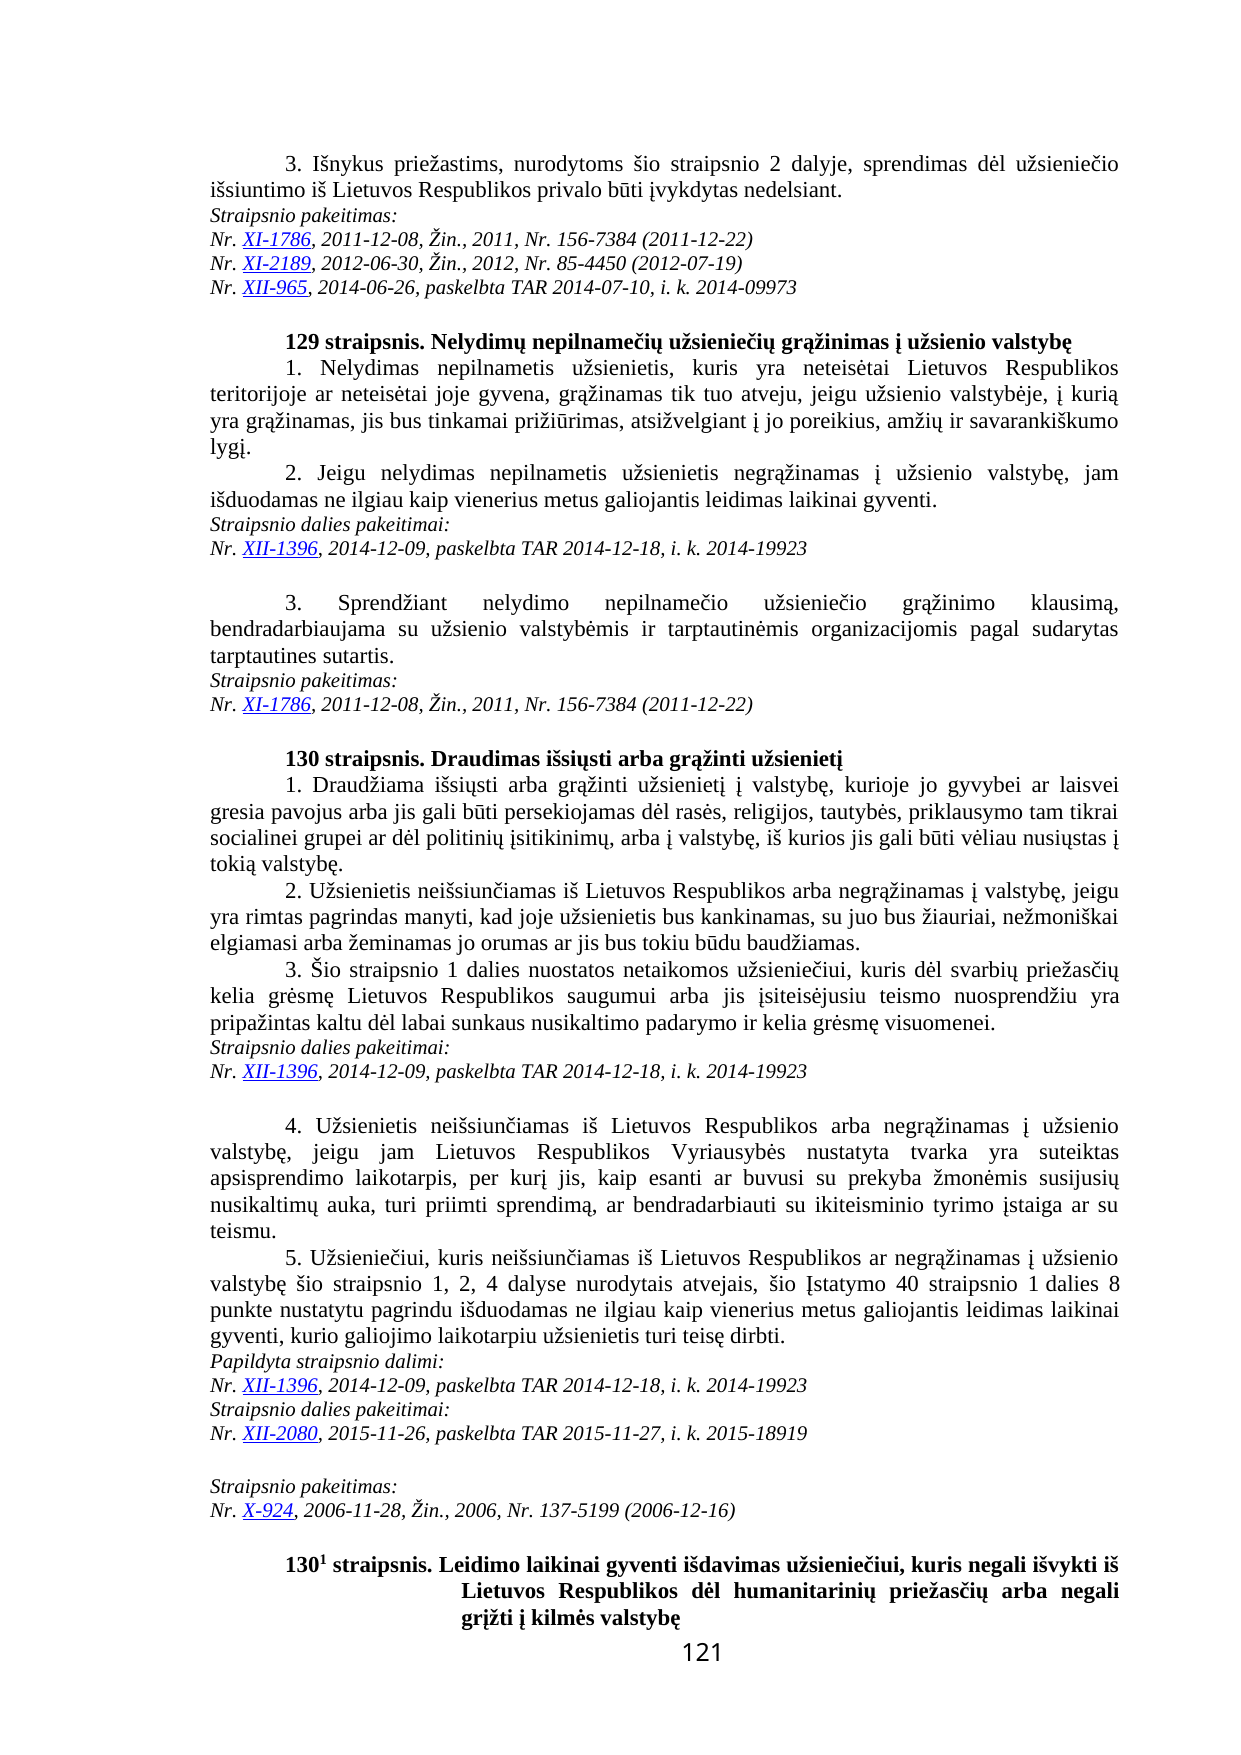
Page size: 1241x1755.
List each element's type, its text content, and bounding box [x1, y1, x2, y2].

text Nr. XII-1396, 2014-12-09, paskelbta TAR 2014-12-18, i. k. 2014-19923 [210, 536, 1120, 560]
text Straipsnio pakeitimas: [210, 1474, 1120, 1498]
text Nr. XII-1396, 2014-12-09, paskelbta TAR 2014-12-18, i. k. 2014-19923 [210, 1373, 1120, 1397]
text 130 straipsnis. Draudimas išsiųsti arba grąžinti užsienietį [210, 745, 1120, 771]
text Straipsnio pakeitimas: [210, 668, 1120, 692]
text 1. Nelydimas nepilnametis užsienietis, kuris yra neteisėtai Lietuvos Respublikos teritorijoje ar neteisėtai joje gyvena, grąžinamas tik tuo atveju, jeigu užsienio valstybėje, į kurią yra grąžinamas, jis bus tinkamai prižiūrimas, atsižvelgiant į jo poreikius, amžių ir savarankiškumo lygį. [210, 354, 1120, 459]
text 1301 straipsnis. Leidimo laikinai gyventi išdavimas užsieniečiui, kuris negali išvykti iš Lietuvos Respublikos dėl humanitarinių priežasčių arba negali grįžti į kilmės valstybę [285, 1551, 1120, 1630]
text 4. Užsienietis neišsiunčiamas iš Lietuvos Respublikos arba negrąžinamas į užsienio valstybę, jeigu jam Lietuvos Respublikos Vyriausybės nustatyta tvarka yra suteiktas apsisprendimo laikotarpis, per kurį jis, kaip esanti ar buvusi su prekyba žmonėmis susijusių nusikaltimų auka, turi priimti sprendimą, ar bendradarbiauti su ikiteisminio tyrimo įstaiga ar su teismu. [210, 1112, 1120, 1243]
text 3. Išnykus priežastims, nurodytoms šio straipsnio 2 dalyje, sprendimas dėl užsieniečio išsiuntimo iš Lietuvos Respublikos privalo būti įvykdytas nedelsiant. [210, 150, 1120, 203]
text Nr. XI-2189, 2012-06-30, Žin., 2012, Nr. 85-4450 (2012-07-19) [210, 251, 1120, 275]
text Nr. X-924, 2006-11-28, Žin., 2006, Nr. 137-5199 (2006-12-16) [210, 1498, 1120, 1522]
text 5. Užsieniečiui, kuris neišsiunčiamas iš Lietuvos Respublikos ar negrąžinamas į užsienio valstybę šio straipsnio 1, 2, 4 dalyse nurodytais atvejais, šio Įstatymo 40 straipsnio 1 dalies 8 punkte nustatytu pagrindu išduodamas ne ilgiau kaip vienerius metus galiojantis leidimas laikinai gyventi, kurio galiojimo laikotarpiu užsienietis turi teisę dirbti. [210, 1243, 1120, 1349]
text 129 straipsnis. Nelydimų nepilnamečių užsieniečių grąžinimas į užsienio valstybę [285, 328, 1120, 354]
text 1. Draudžiama išsiųsti arba grąžinti užsienietį į valstybę, kurioje jo gyvybei ar laisvei gresia pavojus arba jis gali būti persekiojamas dėl rasės, religijos, tautybės, priklausymo tam tikrai socialinei grupei ar dėl politinių įsitikinimų, arba į valstybę, iš kurios jis gali būti vėliau nusiųstas į tokią valstybę. [210, 771, 1120, 877]
text Nr. XI-1786, 2011-12-08, Žin., 2011, Nr. 156-7384 (2011-12-22) [210, 692, 1120, 716]
text Papildyta straipsnio dalimi: [210, 1349, 1120, 1373]
text 3. Šio straipsnio 1 dalies nuostatos netaikomos užsieniečiui, kuris dėl svarbių priežasčių kelia grėsmę Lietuvos Respublikos saugumui arba jis įsiteisėjusiu teismo nuosprendžiu yra pripažintas kaltu dėl labai sunkaus nusikaltimo padarymo ir kelia grėsmę visuomenei. [210, 956, 1120, 1035]
text Nr. XII-2080, 2015-11-26, paskelbta TAR 2015-11-27, i. k. 2015-18919 [210, 1421, 1120, 1445]
text Nr. XI-1786, 2011-12-08, Žin., 2011, Nr. 156-7384 (2011-12-22) [210, 227, 1120, 251]
text Straipsnio dalies pakeitimai: [210, 1035, 1120, 1059]
text Nr. XII-1396, 2014-12-09, paskelbta TAR 2014-12-18, i. k. 2014-19923 [210, 1059, 1120, 1083]
text Straipsnio dalies pakeitimai: [210, 1397, 1120, 1421]
text 2. Užsienietis neišsiunčiamas iš Lietuvos Respublikos arba negrąžinamas į valstybę, jeigu yra rimtas pagrindas manyti, kad joje užsienietis bus kankinamas, su juo bus žiauriai, nežmoniškai elgiamasi arba žeminamas jo orumas ar jis bus tokiu būdu baudžiamas. [210, 877, 1120, 956]
text Nr. XII-965, 2014-06-26, paskelbta TAR 2014-07-10, i. k. 2014-09973 [210, 275, 1120, 299]
text Straipsnio pakeitimas: [210, 203, 1120, 227]
text 2. Jeigu nelydimas nepilnametis užsienietis negrąžinamas į užsienio valstybę, jam išduodamas ne ilgiau kaip vienerius metus galiojantis leidimas laikinai gyventi. [210, 459, 1120, 512]
text Straipsnio dalies pakeitimai: [210, 512, 1120, 536]
text 3. Sprendžiant nelydimo nepilnamečio užsieniečio grąžinimo klausimą, bendradarbiaujama su užsienio valstybėmis ir tarptautinėmis organizacijomis pagal sudarytas tarptautines sutartis. [210, 589, 1120, 668]
